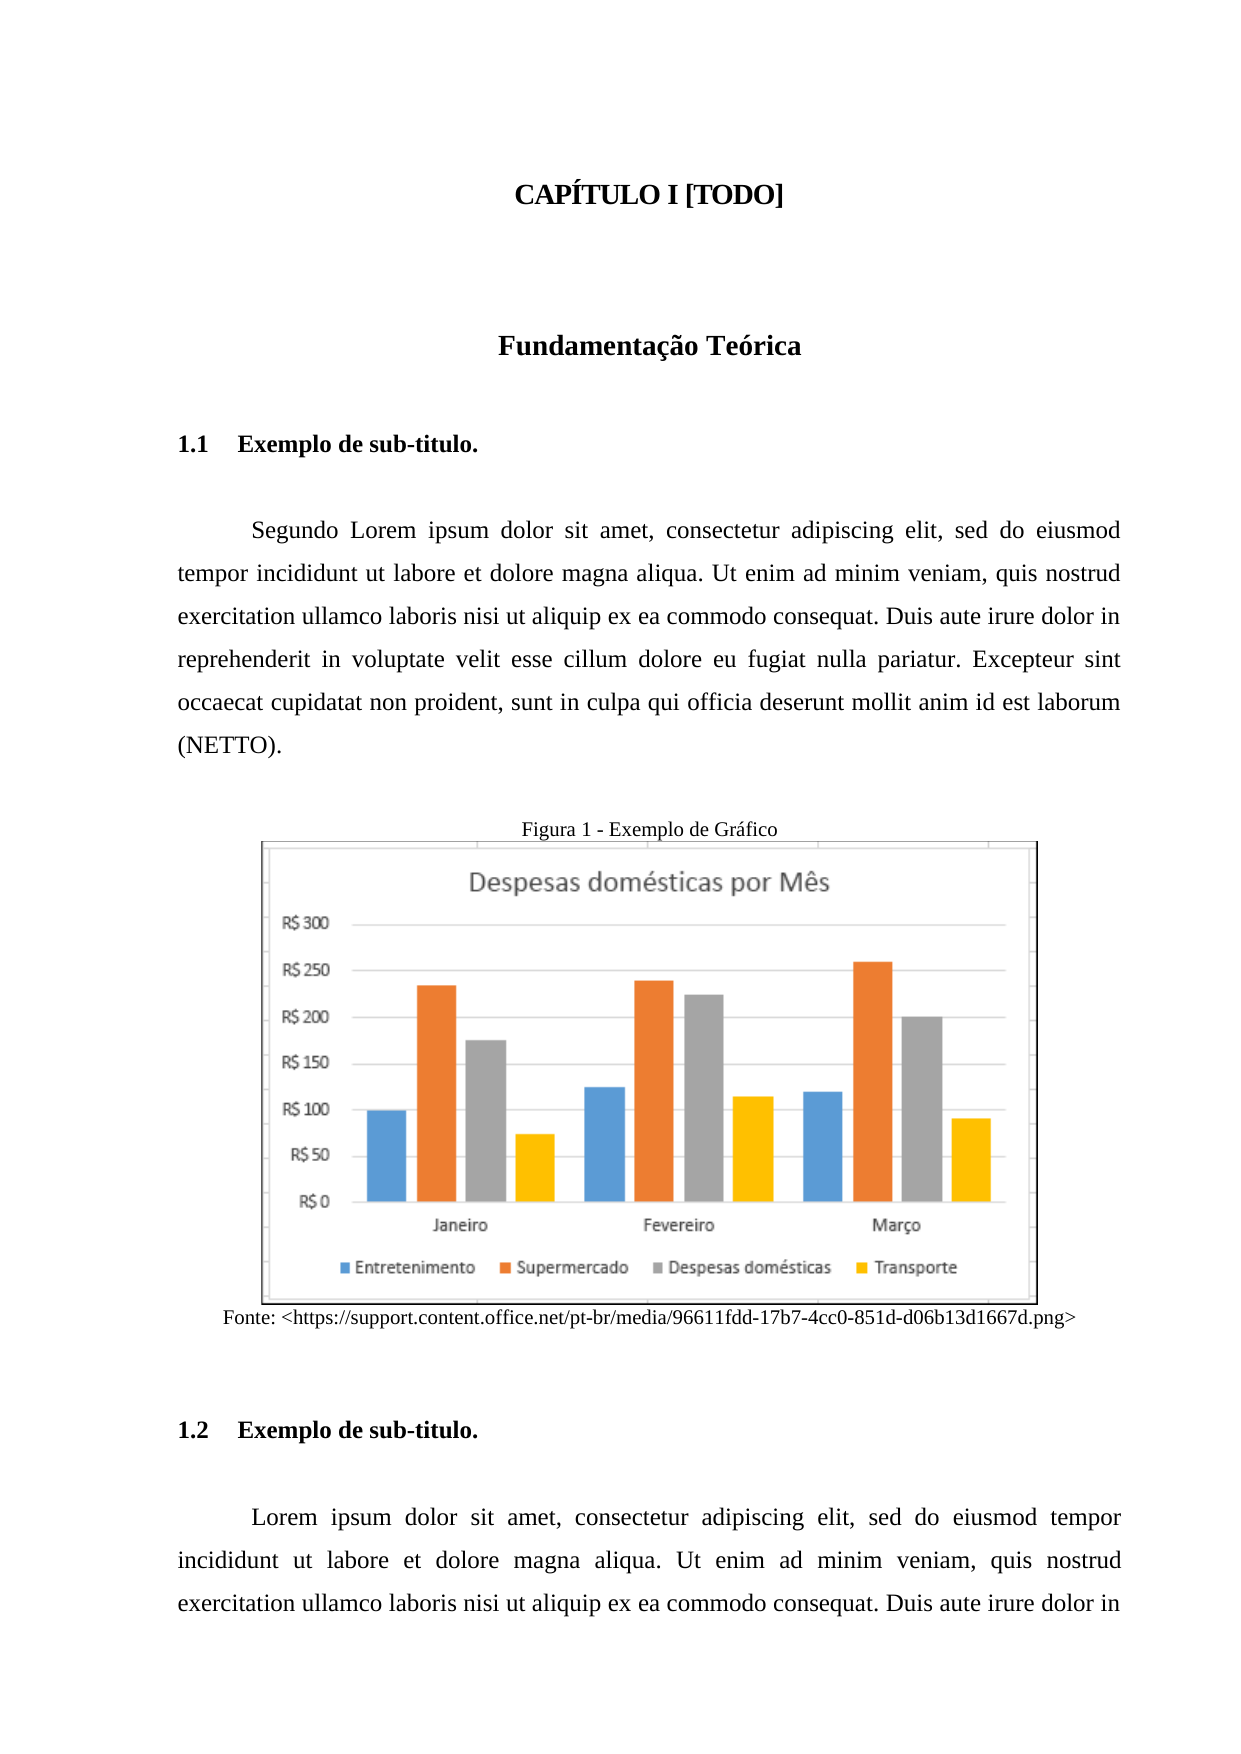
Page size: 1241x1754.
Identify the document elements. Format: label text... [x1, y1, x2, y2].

title CAPÍTULO I [TODO] [177, 177, 1122, 211]
text Figura 1 - Exemplo de Gráfico [177, 817, 1122, 841]
text Lorem ipsum dolor sit amet, consectetur adipiscing elit, sed do eiusmod tempor incididunt ut labore et dolore magna aliqua. Ut enim ad minim veniam, quis nostrud exercitation ullamco laboris nisi ut aliquip ex ea commodo consequat. Duis aute irure dolor in [177, 1502, 1122, 1617]
subtitle Exemplo de sub-titulo. [177, 1415, 1122, 1444]
text Fonte: <https://support.content.office.net/pt-br/media/96611fdd-17b7-4cc0-851d-d06b13d1667d.png> [177, 1305, 1122, 1329]
picture [261, 841, 1038, 1305]
subtitle Exemplo de sub-titulo. [177, 429, 1122, 457]
subtitle Fundamentação Teórica [118, 328, 1122, 362]
text Segundo Lorem ipsum dolor sit amet, consectetur adipiscing elit, sed do eiusmod tempor incididunt ut labore et dolore magna aliqua. Ut enim ad minim veniam, quis nostrud exercitation ullamco laboris nisi ut aliquip ex ea commodo consequat. Duis aute irure dolor in reprehenderit in voluptate velit esse cillum dolore eu fugiat nulla pariatur. Excepteur sint occaecat cupidatat non proident, sunt in culpa qui officia deserunt mollit anim id est laborum (NETTO). [177, 515, 1122, 759]
